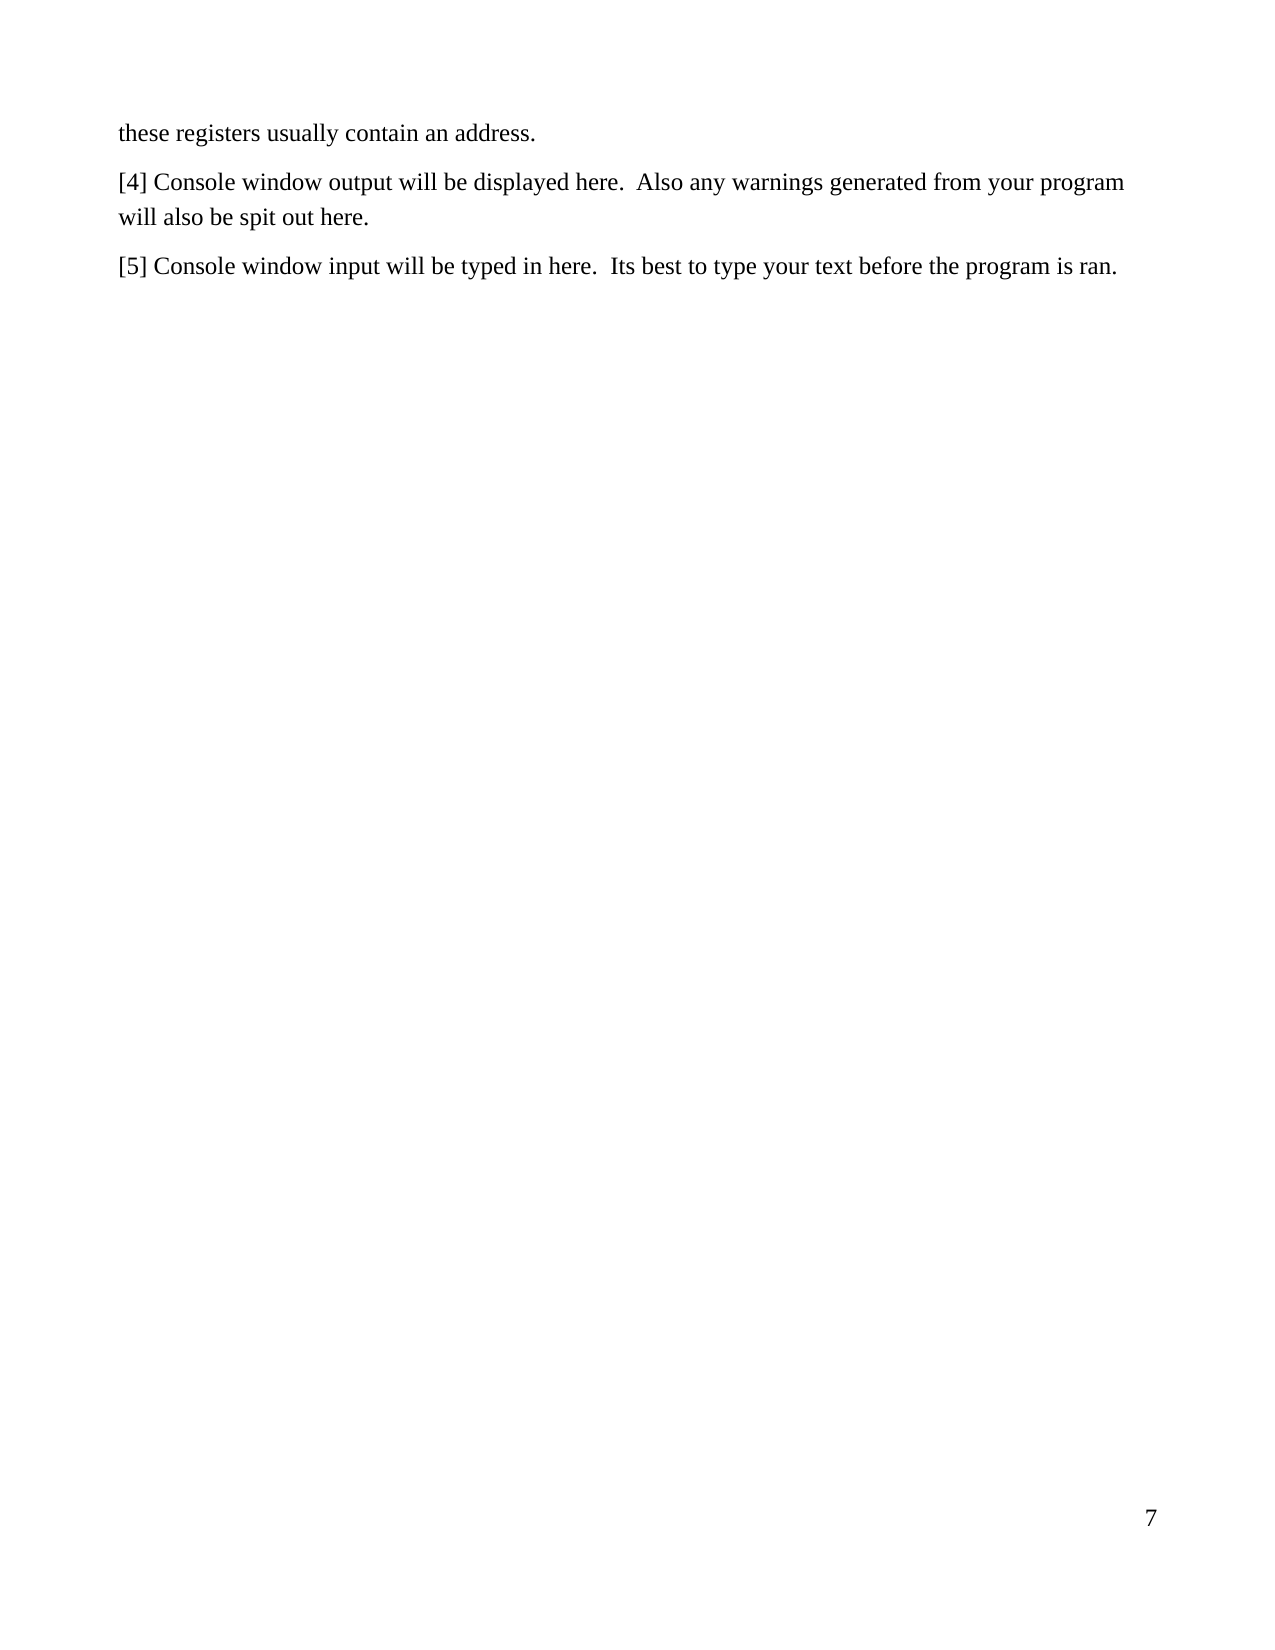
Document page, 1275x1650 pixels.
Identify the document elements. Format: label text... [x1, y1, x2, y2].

text [4] Console window output will be displayed here. Also any warnings generated from your program will also be spit out here. [118, 167, 1157, 230]
text these registers usually contain an address. [118, 118, 1157, 147]
text [5] Console window input will be typed in here. Its best to type your text before the program is ran. [118, 251, 1157, 279]
